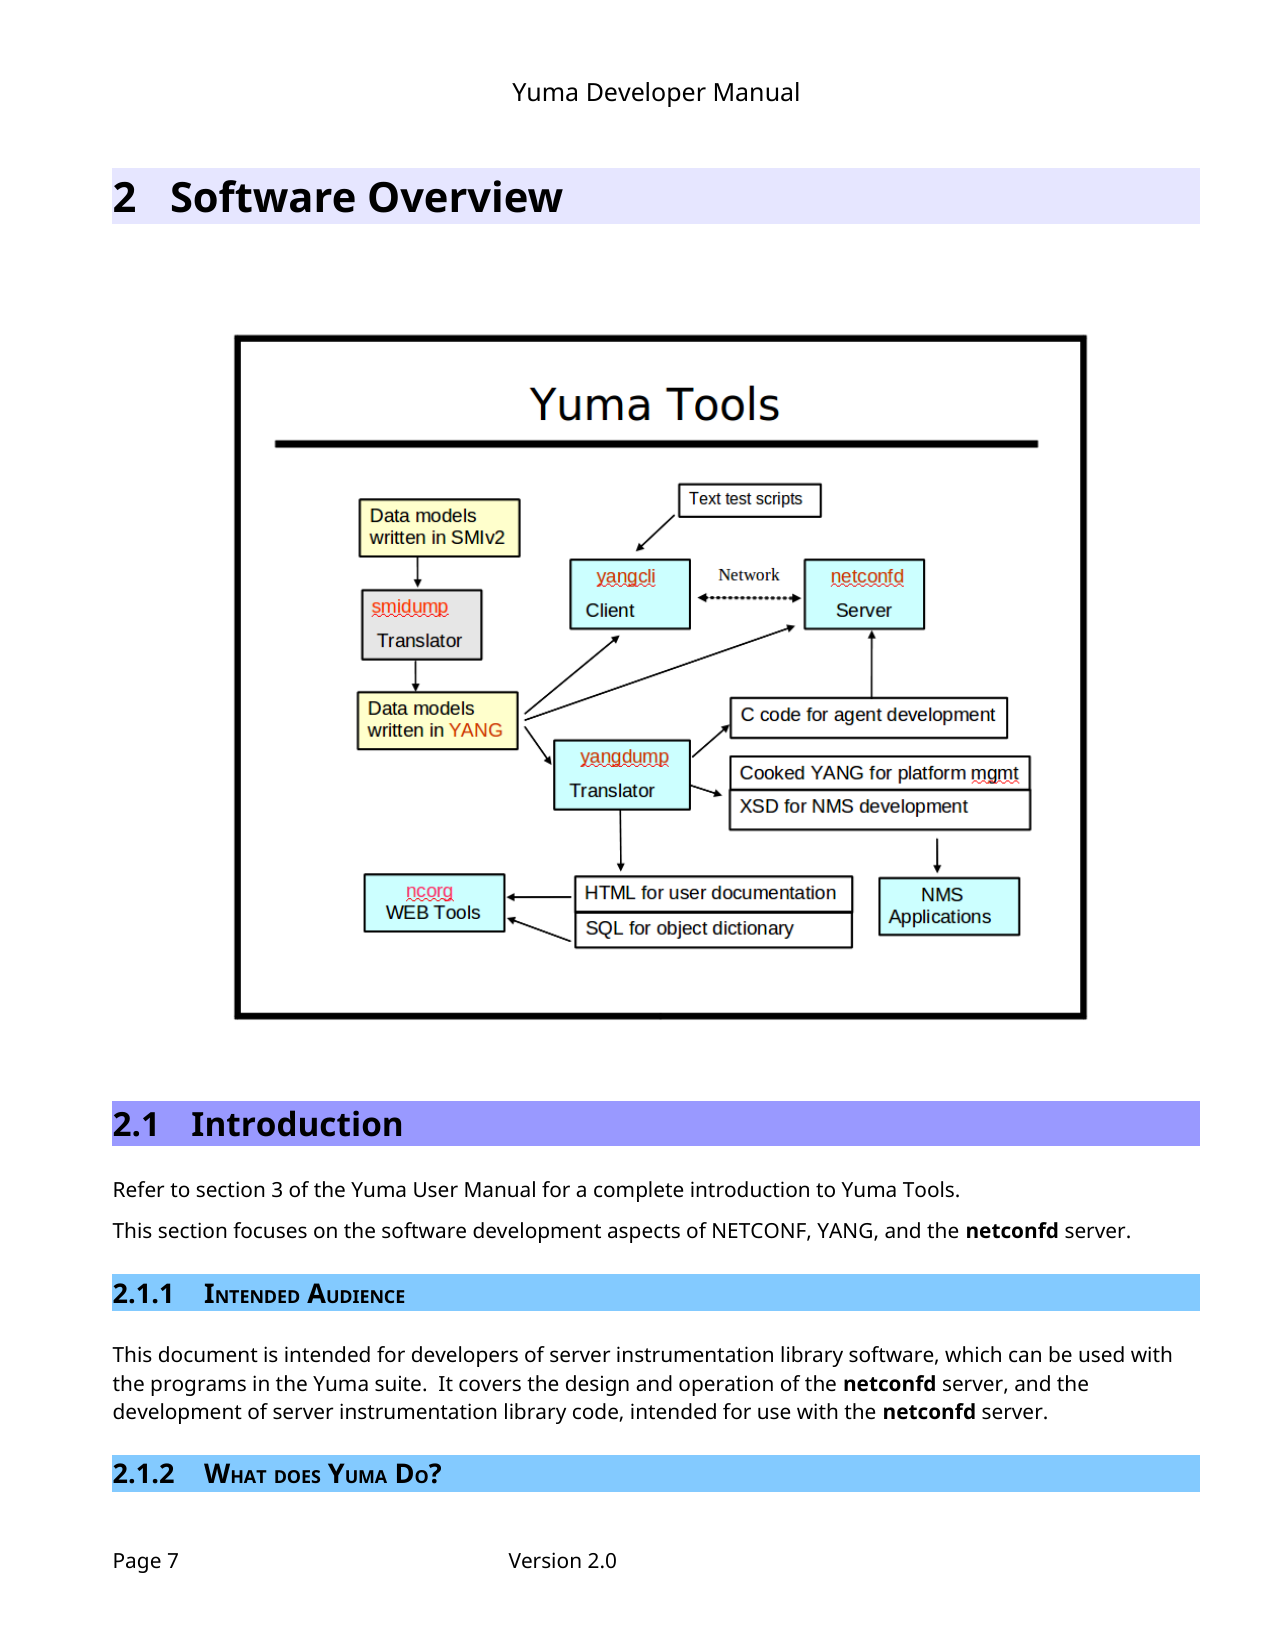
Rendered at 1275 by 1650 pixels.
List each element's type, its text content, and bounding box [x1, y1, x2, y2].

text Refer to section 3 of the Yuma User Manual for a complete introduction to Yuma Tools. [112, 1176, 1200, 1204]
subtitle Software Overview [112, 168, 1200, 224]
subtitle Intended Audience [112, 1274, 1200, 1311]
picture [170, 294, 1143, 1044]
text This section focuses on the software development aspects of NETCONF, YANG, and the netconfd server. [112, 1217, 1200, 1245]
subtitle What does Yuma Do? [112, 1455, 1200, 1492]
subtitle Introduction [112, 1101, 1200, 1146]
text This document is intended for developers of server instrumentation library software, which can be used with the programs in the Yuma suite. It covers the design and operation of the netconfd server, and the development of server instrumentation library code, intended for use with the netconfd server. [112, 1340, 1200, 1426]
